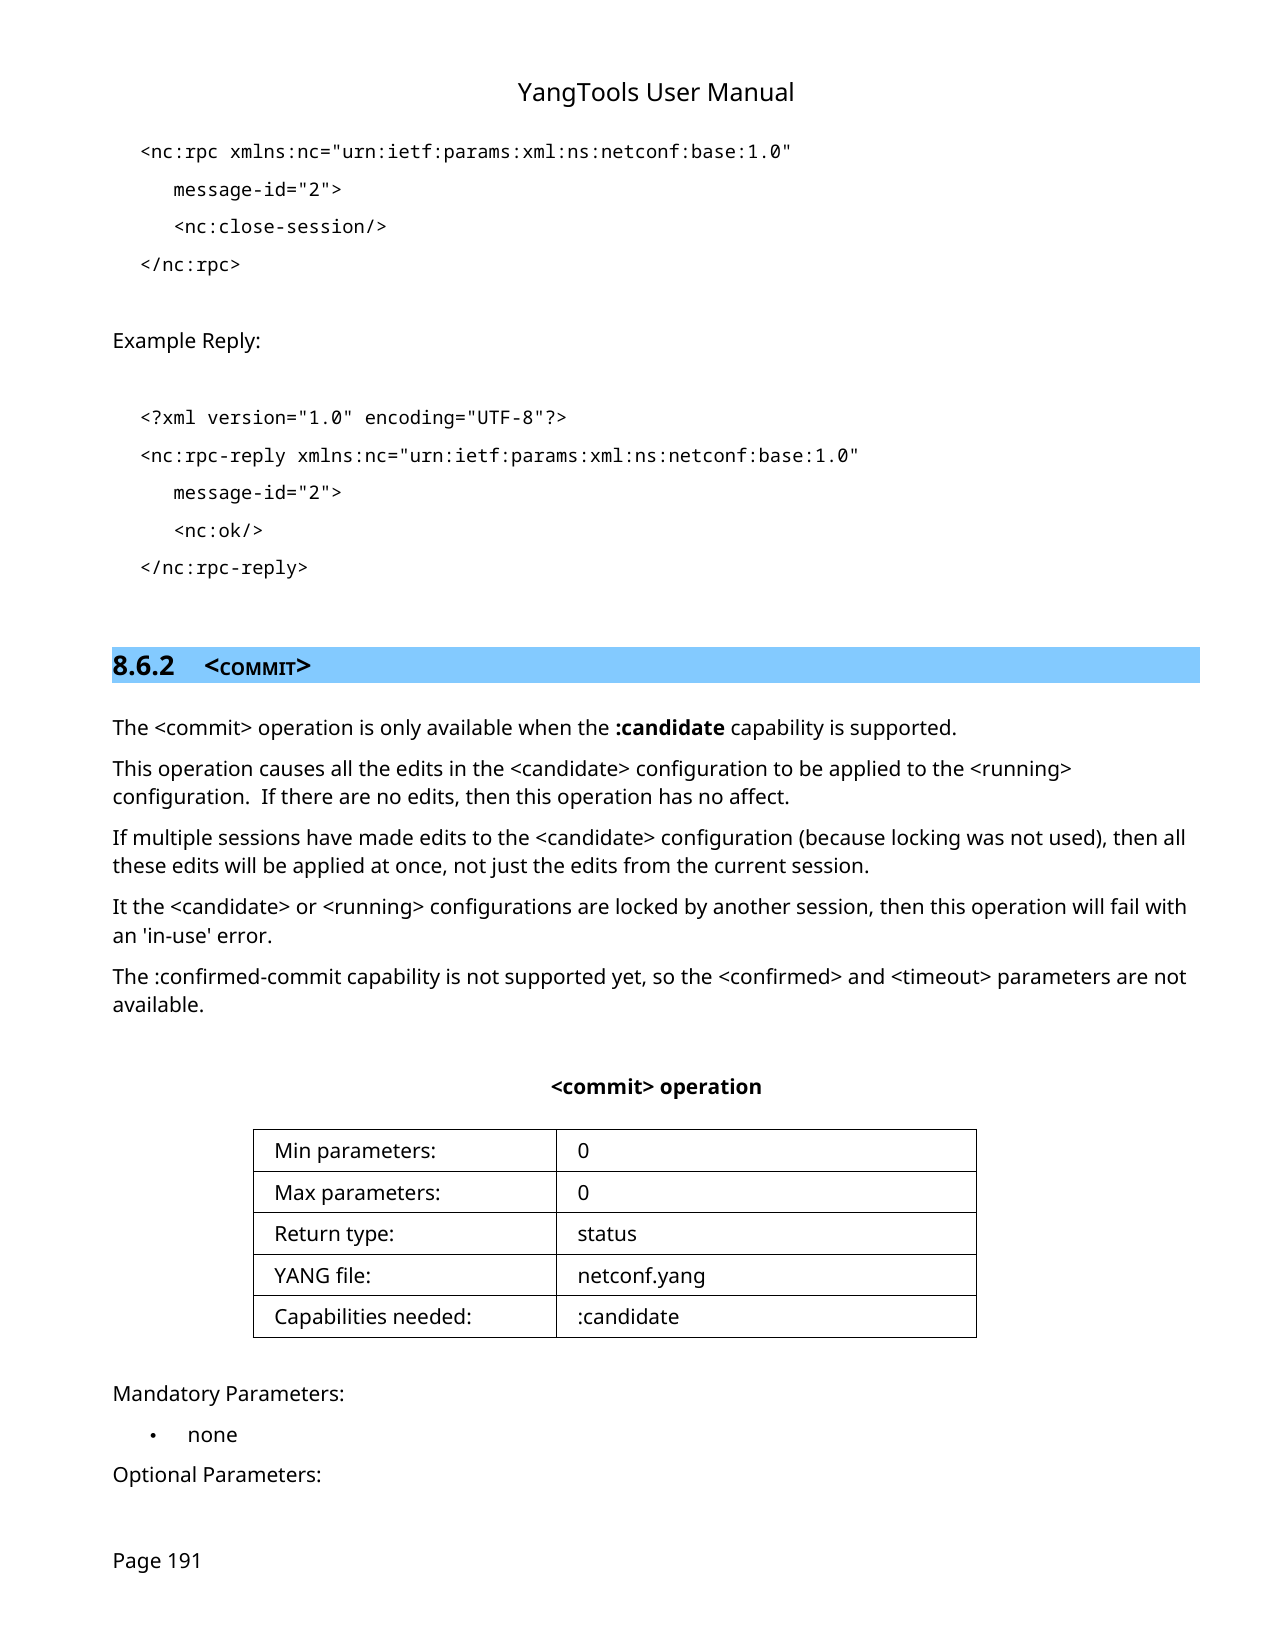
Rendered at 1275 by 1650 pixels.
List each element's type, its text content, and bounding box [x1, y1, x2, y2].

table_header 0 [557, 1130, 976, 1171]
text <nc:close-session/> [139, 213, 1200, 239]
subtitle <commit> operation [127, 1072, 1185, 1101]
text Optional Parameters: [112, 1461, 1200, 1489]
table_cell 0 [557, 1172, 976, 1212]
text <?xml version="1.0" encoding="UTF-8"?> [139, 404, 1200, 430]
table_cell Return type: [254, 1213, 556, 1254]
subtitle <commit> [112, 647, 1200, 683]
text It the <candidate> or <running> configurations are locked by another session, then this operation will fail with an 'in-use' error. [112, 892, 1200, 949]
text The :confirmed-commit capability is not supported yet, so the <confirmed> and <timeout> parameters are not available. [112, 962, 1200, 1019]
text <nc:ok/> [139, 517, 1200, 542]
text message-id="2"> [139, 176, 1200, 202]
text Example Reply: [112, 326, 1200, 354]
table_cell Capabilities needed: [254, 1296, 556, 1337]
text Mandatory Parameters: [112, 1379, 1200, 1407]
table_cell netconf.yang [557, 1255, 976, 1295]
text message-id="2"> [139, 479, 1200, 505]
text If multiple sessions have made edits to the <candidate> configuration (because locking was not used), then all these edits will be applied at once, not just the edits from the current session. [112, 823, 1200, 880]
text <nc:rpc-reply xmlns:nc="urn:ietf:params:xml:ns:netconf:base:1.0" [139, 442, 1200, 467]
table_cell :candidate [557, 1296, 976, 1337]
table_header Min parameters: [254, 1130, 556, 1171]
text </nc:rpc-reply> [139, 554, 1200, 580]
table_cell Max parameters: [254, 1172, 556, 1212]
text The <commit> operation is only available when the :candidate capability is supported. [112, 713, 1200, 741]
table_cell YANG file: [254, 1255, 556, 1295]
list none [150, 1420, 1200, 1448]
table_cell status [557, 1213, 976, 1254]
text This operation causes all the edits in the <candidate> configuration to be applied to the <running> configuration. If there are no edits, then this operation has no affect. [112, 754, 1200, 811]
text <nc:rpc xmlns:nc="urn:ietf:params:xml:ns:netconf:base:1.0" [139, 138, 1200, 164]
text </nc:rpc> [139, 251, 1200, 277]
